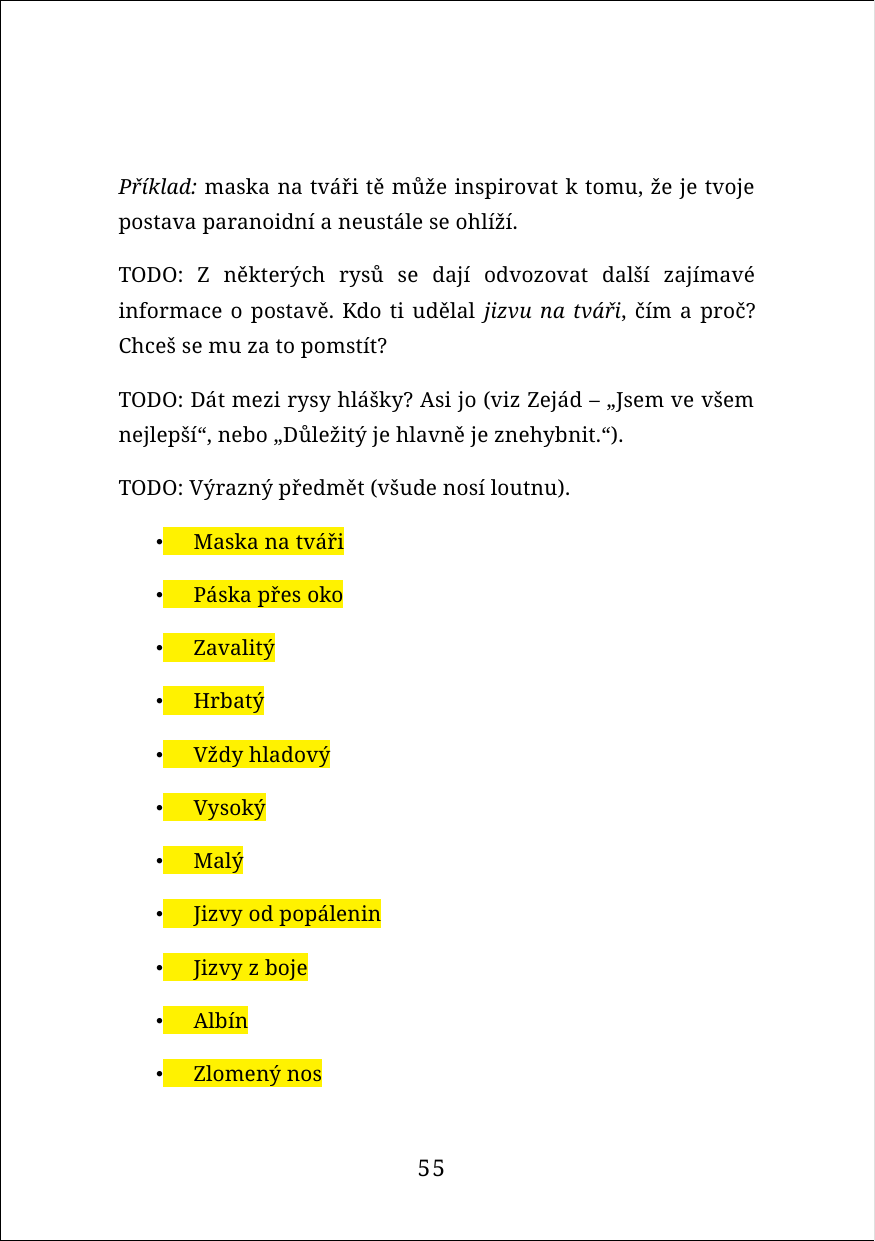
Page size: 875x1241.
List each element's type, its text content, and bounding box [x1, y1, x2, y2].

list Jizvy od popálenin [156, 899, 756, 928]
list Zavalitý [156, 633, 756, 662]
list Malý [156, 846, 756, 874]
list Páska přes oko [156, 580, 756, 608]
list Maska na tváři [156, 527, 756, 555]
list Albín [156, 1006, 756, 1034]
list Jizvy z boje [156, 953, 756, 981]
text TODO: Výrazný předmět (všude nosí loutnu). [118, 473, 756, 502]
text TODO: Dát mezi rysy hlášky? Asi jo (viz Zejád – „Jsem ve všem nejlepší“, nebo „Důležitý je hlavně je znehybnit.“). [118, 385, 756, 449]
list Hrbatý [156, 686, 756, 715]
text Příklad: maska na tváři tě může inspirovat k tomu, že je tvoje postava paranoidní a neustále se ohlíží. [118, 172, 756, 236]
list Vysoký [156, 793, 756, 821]
list Zlomený nos [156, 1059, 756, 1087]
text TODO: Z některých rysů se dají odvozovat další zajímavé informace o postavě. Kdo ti udělal jizvu na tváři, čím a proč? Chceš se mu za to pomstít? [118, 261, 756, 360]
list Vždy hladový [156, 740, 756, 768]
